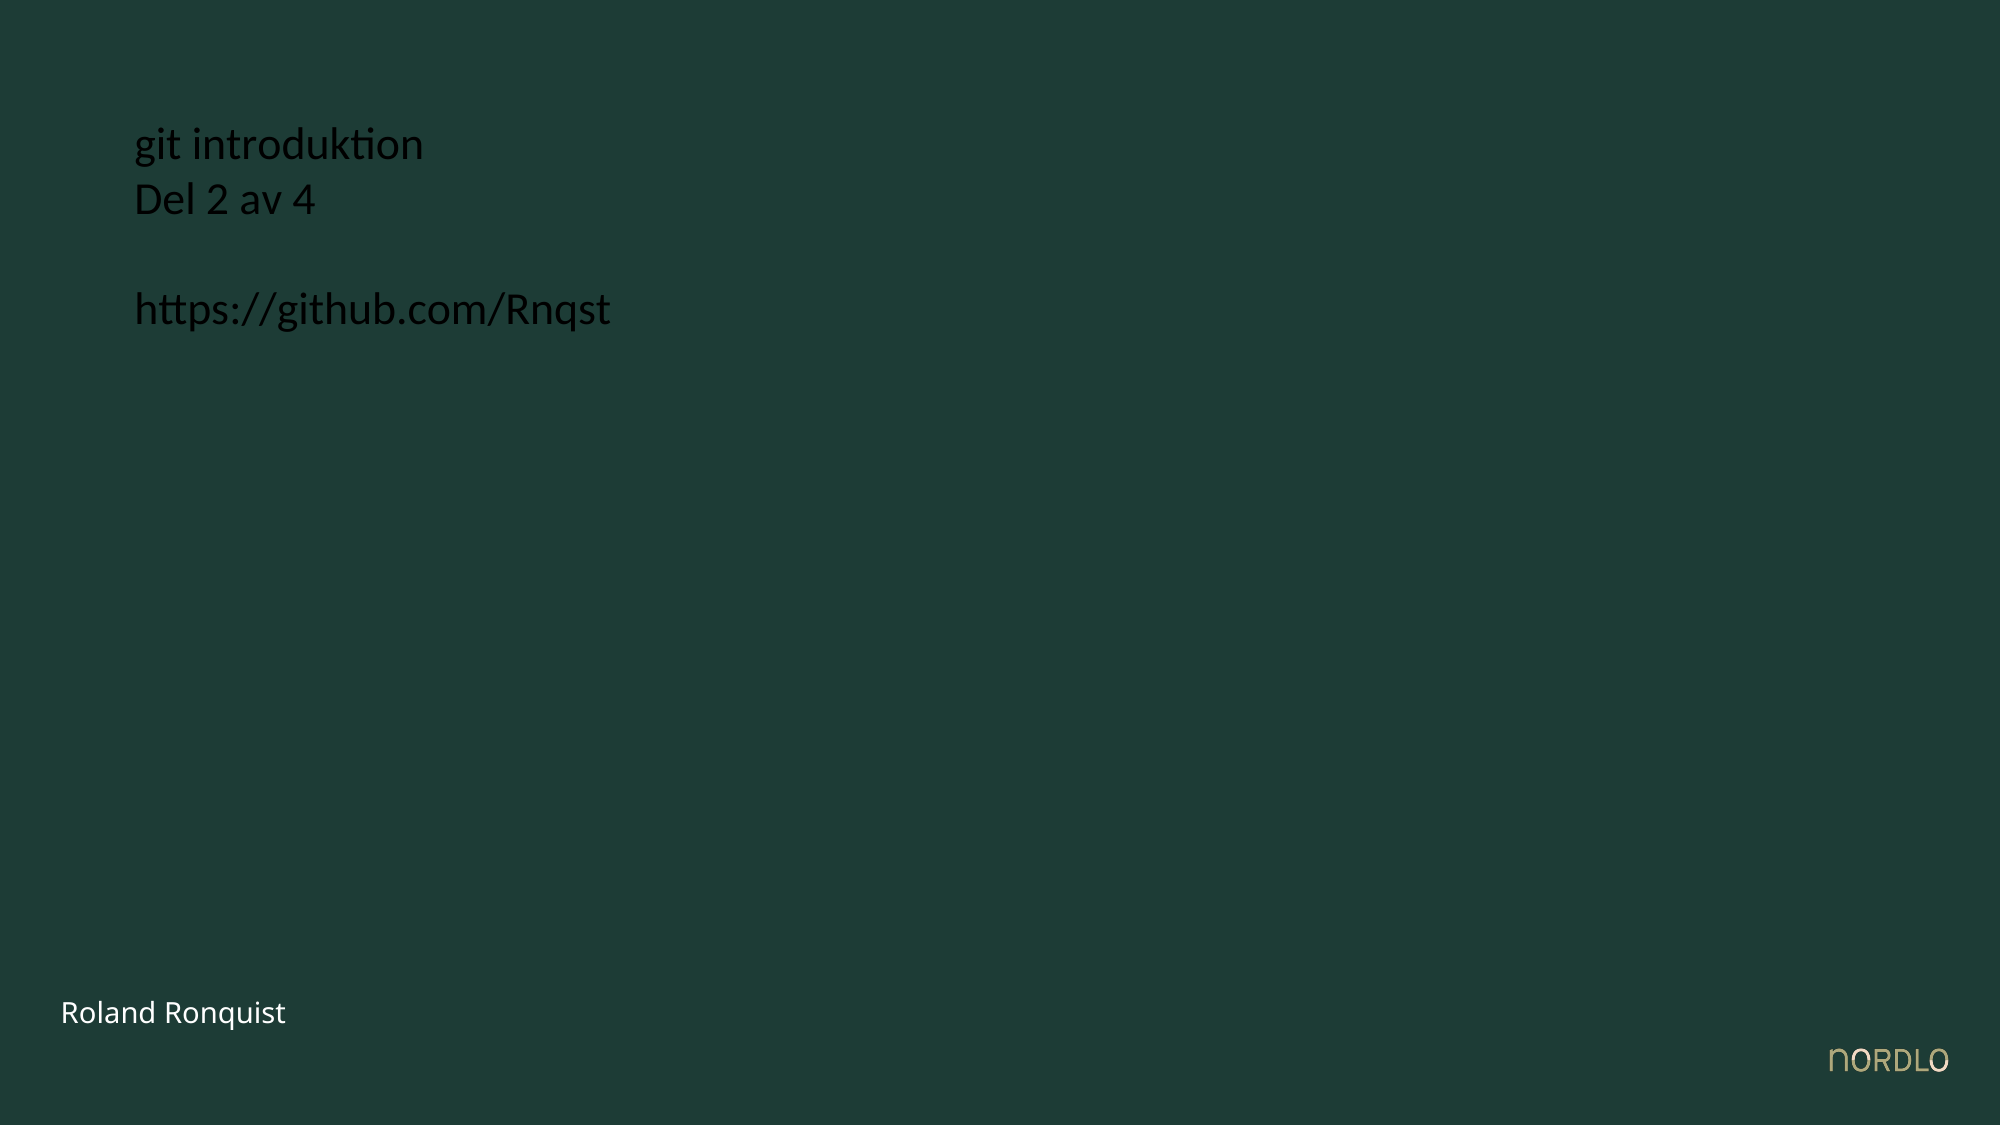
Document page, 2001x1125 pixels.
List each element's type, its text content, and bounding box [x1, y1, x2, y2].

text_box Roland Ronquist [60, 994, 631, 1056]
text_box git introduktion Del 2 av 4 https://github.com/Rnqst [134, 113, 1888, 447]
